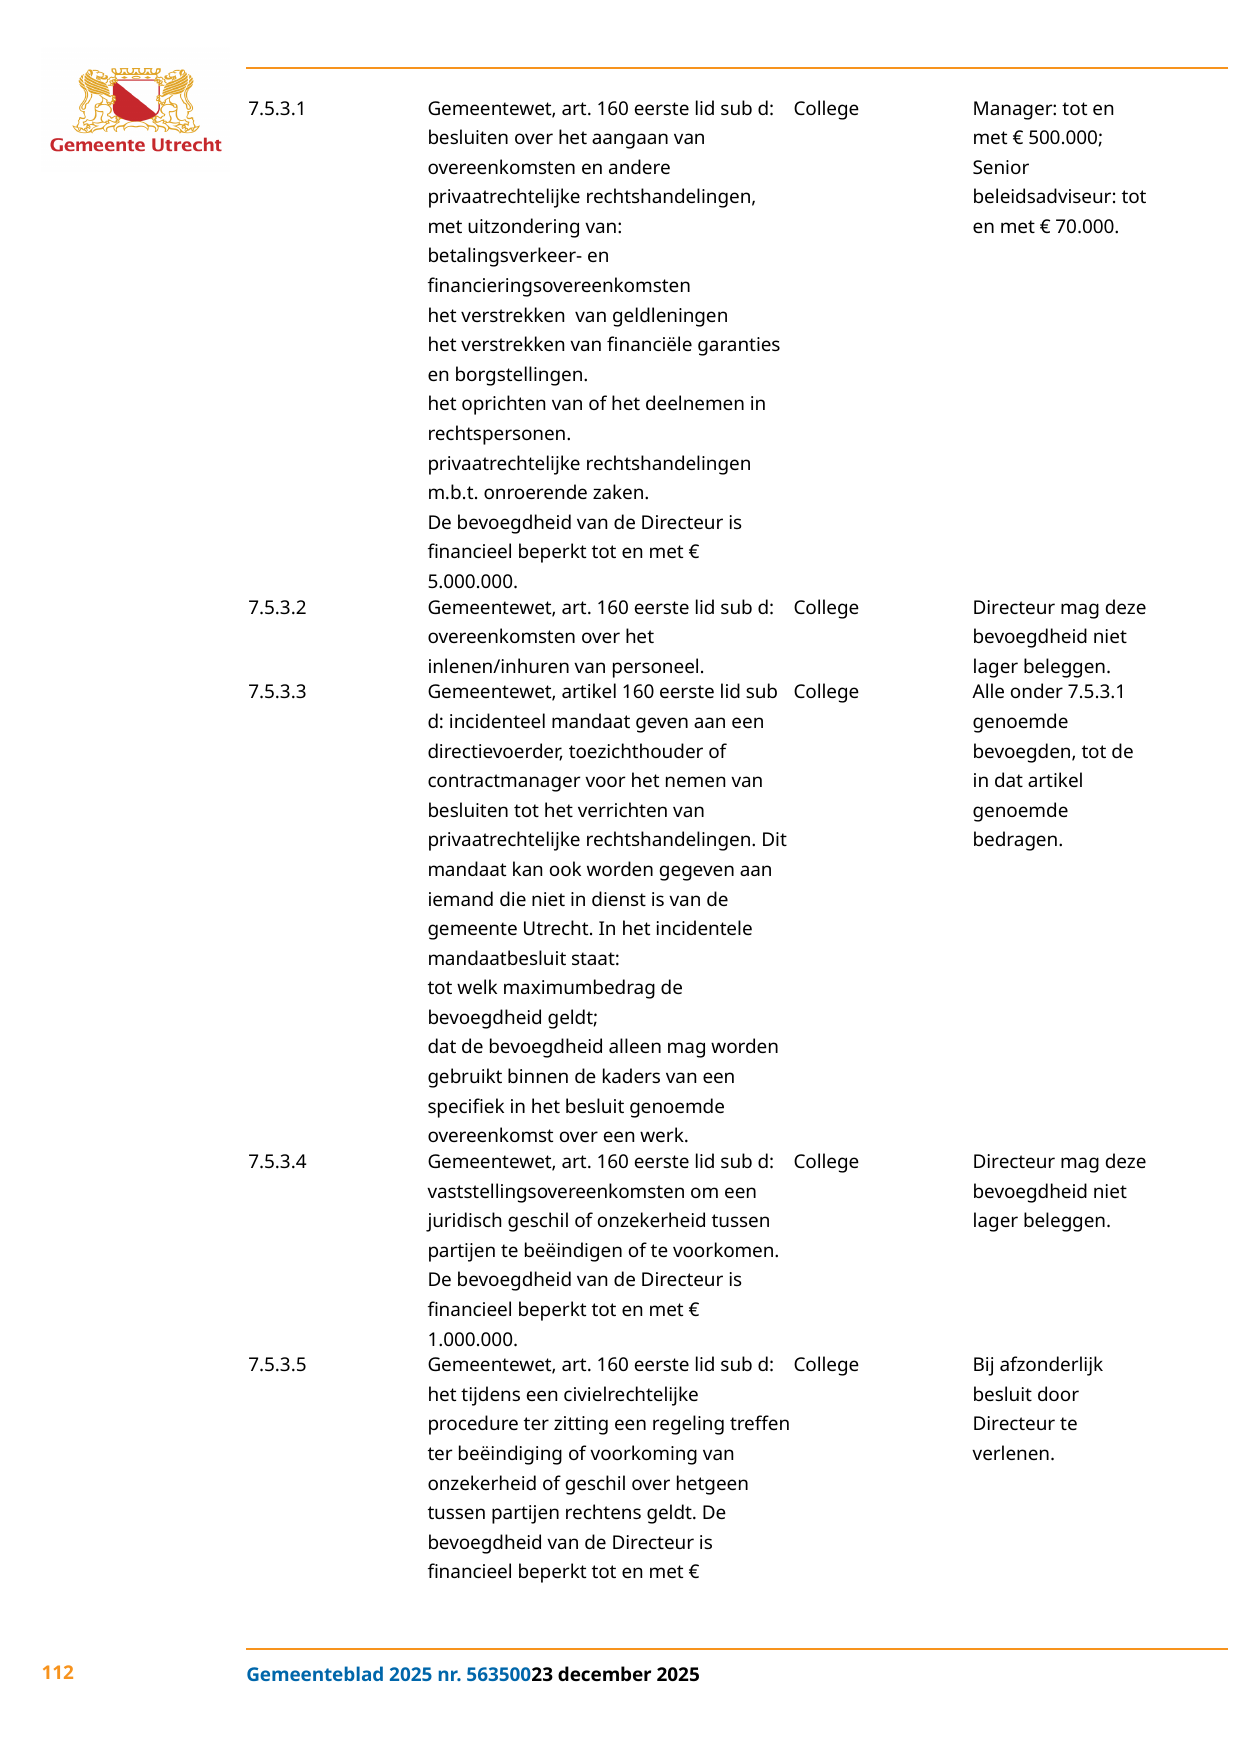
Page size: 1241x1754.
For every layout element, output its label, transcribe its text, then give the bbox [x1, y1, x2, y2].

table_cell College [793, 95, 972, 594]
table_cell 7.5.3.2 [248, 594, 427, 679]
table_cell Directeur mag deze bevoegdheid niet lager beleggen. [973, 1148, 1152, 1351]
table_cell 7.5.3.3 [248, 679, 427, 1148]
table_cell Alle onder 7.5.3.1 genoemde bevoegden, tot de in dat artikel genoemde bedragen. [973, 679, 1152, 1148]
table_cell College [793, 1148, 972, 1351]
table_cell 7.5.3.1 [248, 95, 427, 594]
table_cell 7.5.3.5 [248, 1351, 427, 1584]
table_cell Gemeentewet, art. 160 eerste lid sub d: overeenkomsten over het inlenen/inhuren van personeel. [427, 594, 793, 679]
table_cell Directeur mag deze bevoegdheid niet lager beleggen. [973, 594, 1152, 679]
table_cell Gemeentewet, art. 160 eerste lid sub d: besluiten over het aangaan van overeenkomsten en andere privaatrechtelijke rechtshandelingen, met uitzondering van: betalingsverkeer- en financieringsovereenkomsten het verstrekken van geldleningen het verstrekken van financiële garanties en borgstellingen. het oprichten van of het deelnemen in rechtspersonen. privaatrechtelijke rechtshandelingen m.b.t. onroerende zaken. De bevoegdheid van de Directeur is financieel beperkt tot en met € 5.000.000. [427, 95, 793, 594]
table_cell Gemeentewet, artikel 160 eerste lid sub d: incidenteel mandaat geven aan een directievoerder, toezichthouder of contractmanager voor het nemen van besluiten tot het verrichten van privaatrechtelijke rechtshandelingen. Dit mandaat kan ook worden gegeven aan iemand die niet in dienst is van de gemeente Utrecht. In het incidentele mandaatbesluit staat: tot welk maximumbedrag de bevoegdheid geldt; dat de bevoegdheid alleen mag worden gebruikt binnen de kaders van een specifiek in het besluit genoemde overeenkomst over een werk. [427, 679, 793, 1148]
table_cell Bij afzonderlijk besluit door Directeur te verlenen. [973, 1351, 1152, 1584]
table_cell 7.5.3.4 [248, 1148, 427, 1351]
table_cell Manager: tot en met € 500.000; Senior beleidsadviseur: tot en met € 70.000. [973, 95, 1152, 594]
picture [41, 47, 231, 172]
table_cell Gemeentewet, art. 160 eerste lid sub d: vaststellingsovereenkomsten om een juridisch geschil of onzekerheid tussen partijen te beëindigen of te voorkomen. De bevoegdheid van de Directeur is financieel beperkt tot en met € 1.000.000. [427, 1148, 793, 1351]
table_cell College [793, 594, 972, 679]
table_cell Gemeentewet, art. 160 eerste lid sub d: het tijdens een civielrechtelijke procedure ter zitting een regeling treffen ter beëindiging of voorkoming van onzekerheid of geschil over hetgeen tussen partijen rechtens geldt. De bevoegdheid van de Directeur is financieel beperkt tot en met € [427, 1351, 793, 1584]
table_cell College [793, 679, 972, 1148]
table_cell College [793, 1351, 972, 1584]
